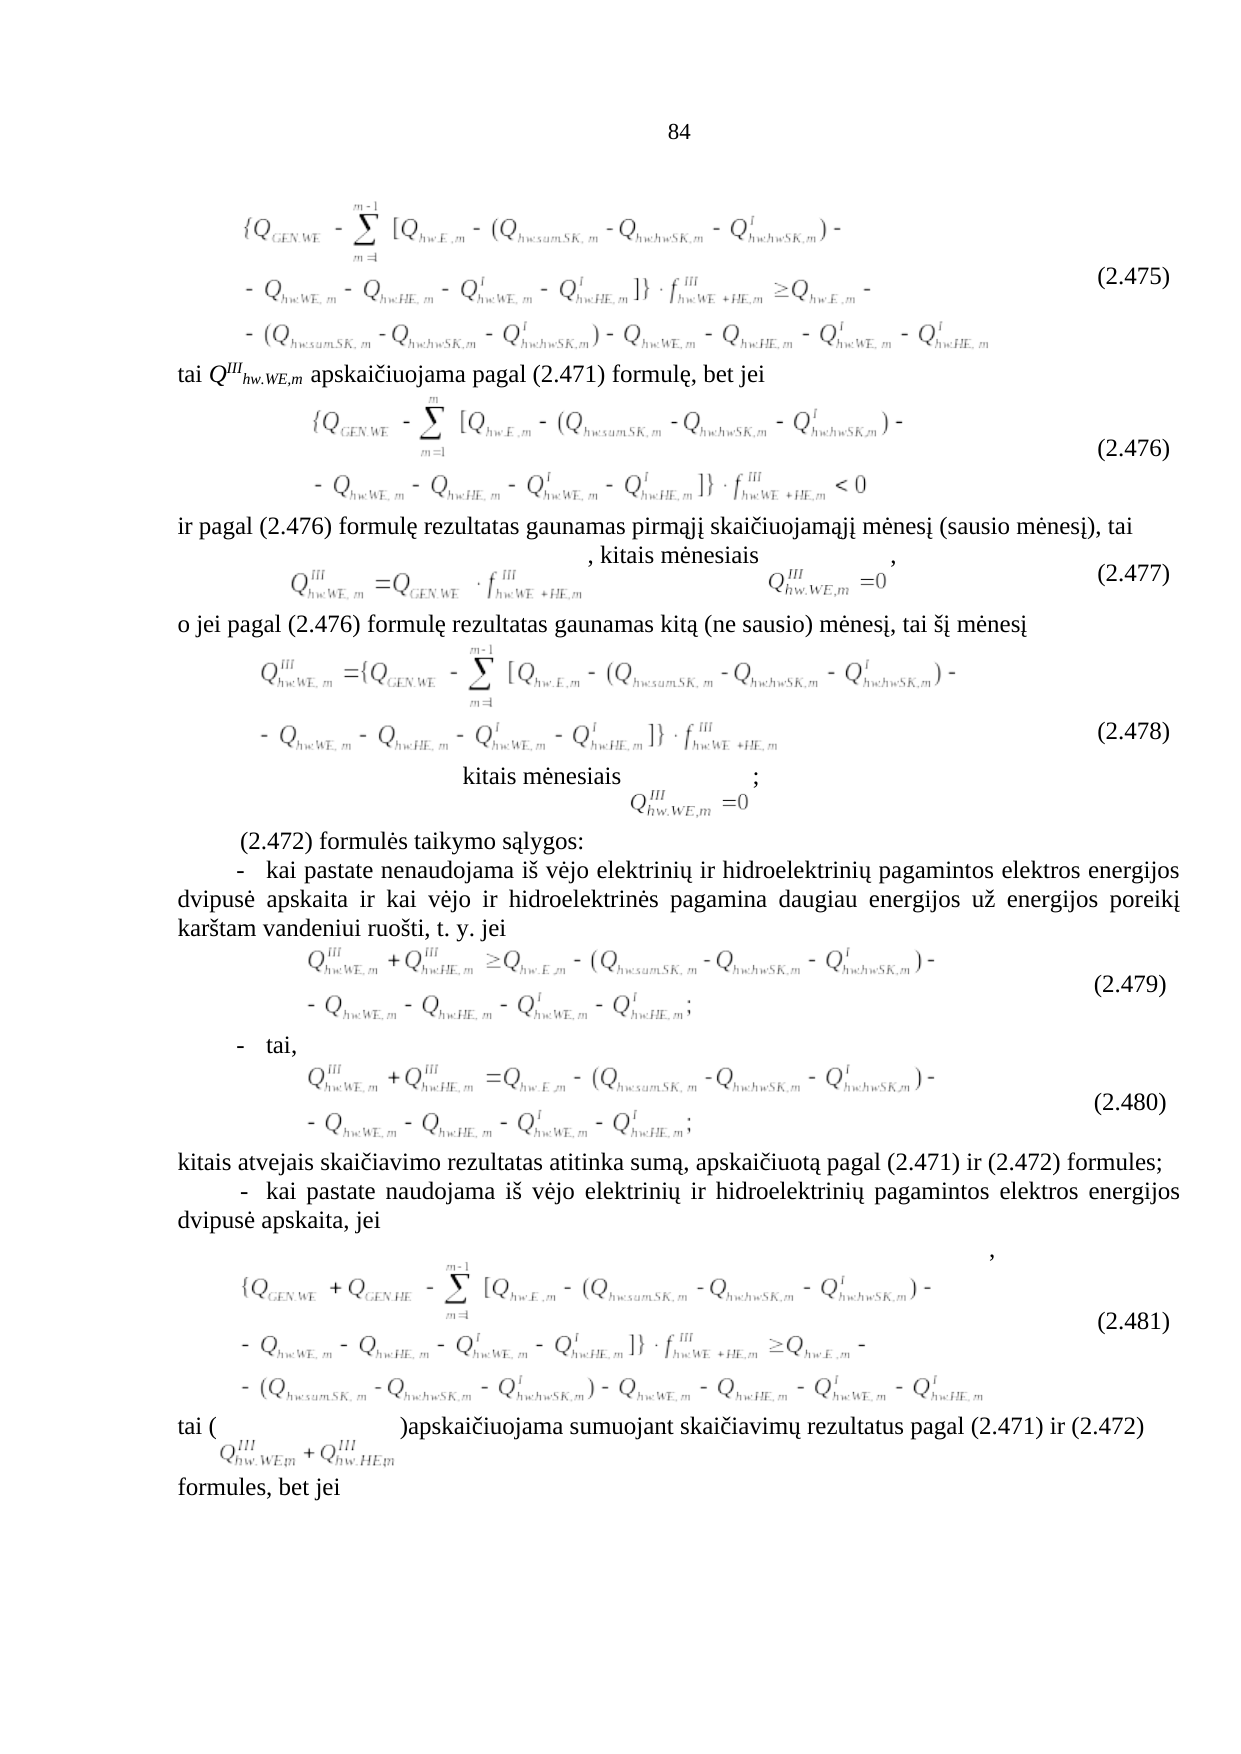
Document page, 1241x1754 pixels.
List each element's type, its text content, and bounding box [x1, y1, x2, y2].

table_header (2.475) [1057, 196, 1181, 359]
table_header (2.480) [1067, 1059, 1178, 1147]
table_header , kitais mėnesiais , [177, 540, 1007, 609]
table_header [181, 1059, 1067, 1147]
table_header kitais mėnesiais ; [177, 638, 1044, 826]
text o jei pagal (2.476) formulę rezultatas gaunamas kitą (ne sausio) mėnesį, tai šį mėnesį [177, 609, 1181, 638]
table_header (2.479) [1067, 941, 1178, 1030]
table_header (2.476) [1045, 388, 1181, 511]
text - kai pastate nenaudojama iš vėjo elektrinių ir hidroelektrinių pagamintos elektros energijos dvipusė apskaita ir kai vėjo ir hidroelektrinės pagamina daugiau energijos už energijos poreikį karštam vandeniui ruošti, t. y. jei [177, 855, 1181, 941]
table_header (2.477) [1007, 540, 1181, 609]
text tai QIIIhw.WE,m apskaičiuojama pagal (2.471) formulę, bet jei [177, 359, 1181, 388]
text - tai, [236, 1030, 1181, 1059]
table_header , [177, 1234, 1057, 1411]
table_header [177, 388, 1044, 511]
text ir pagal (2.476) formulę rezultatas gaunamas pirmąjį skaičiuojamąjį mėnesį (sausio mėnesį), tai [177, 511, 1181, 540]
text kitais atvejais skaičiavimo rezultatas atitinka sumą, apskaičiuotą pagal (2.471) ir (2.472) formules; [177, 1147, 1181, 1176]
table_header (2.478) [1045, 638, 1181, 826]
text (2.472) formulės taikymo sąlygos: [240, 826, 1181, 855]
text - kai pastate naudojama iš vėjo elektrinių ir hidroelektrinių pagamintos elektros energijos dvipusė apskaita, jei [177, 1176, 1181, 1234]
text tai ()apskaičiuojama sumuojant skaičiavimų rezultatus pagal (2.471) ir (2.472) formules, bet jei [177, 1411, 1181, 1501]
table_header [177, 196, 1057, 359]
table_header (2.481) [1057, 1234, 1181, 1411]
table_header [181, 941, 1067, 1030]
